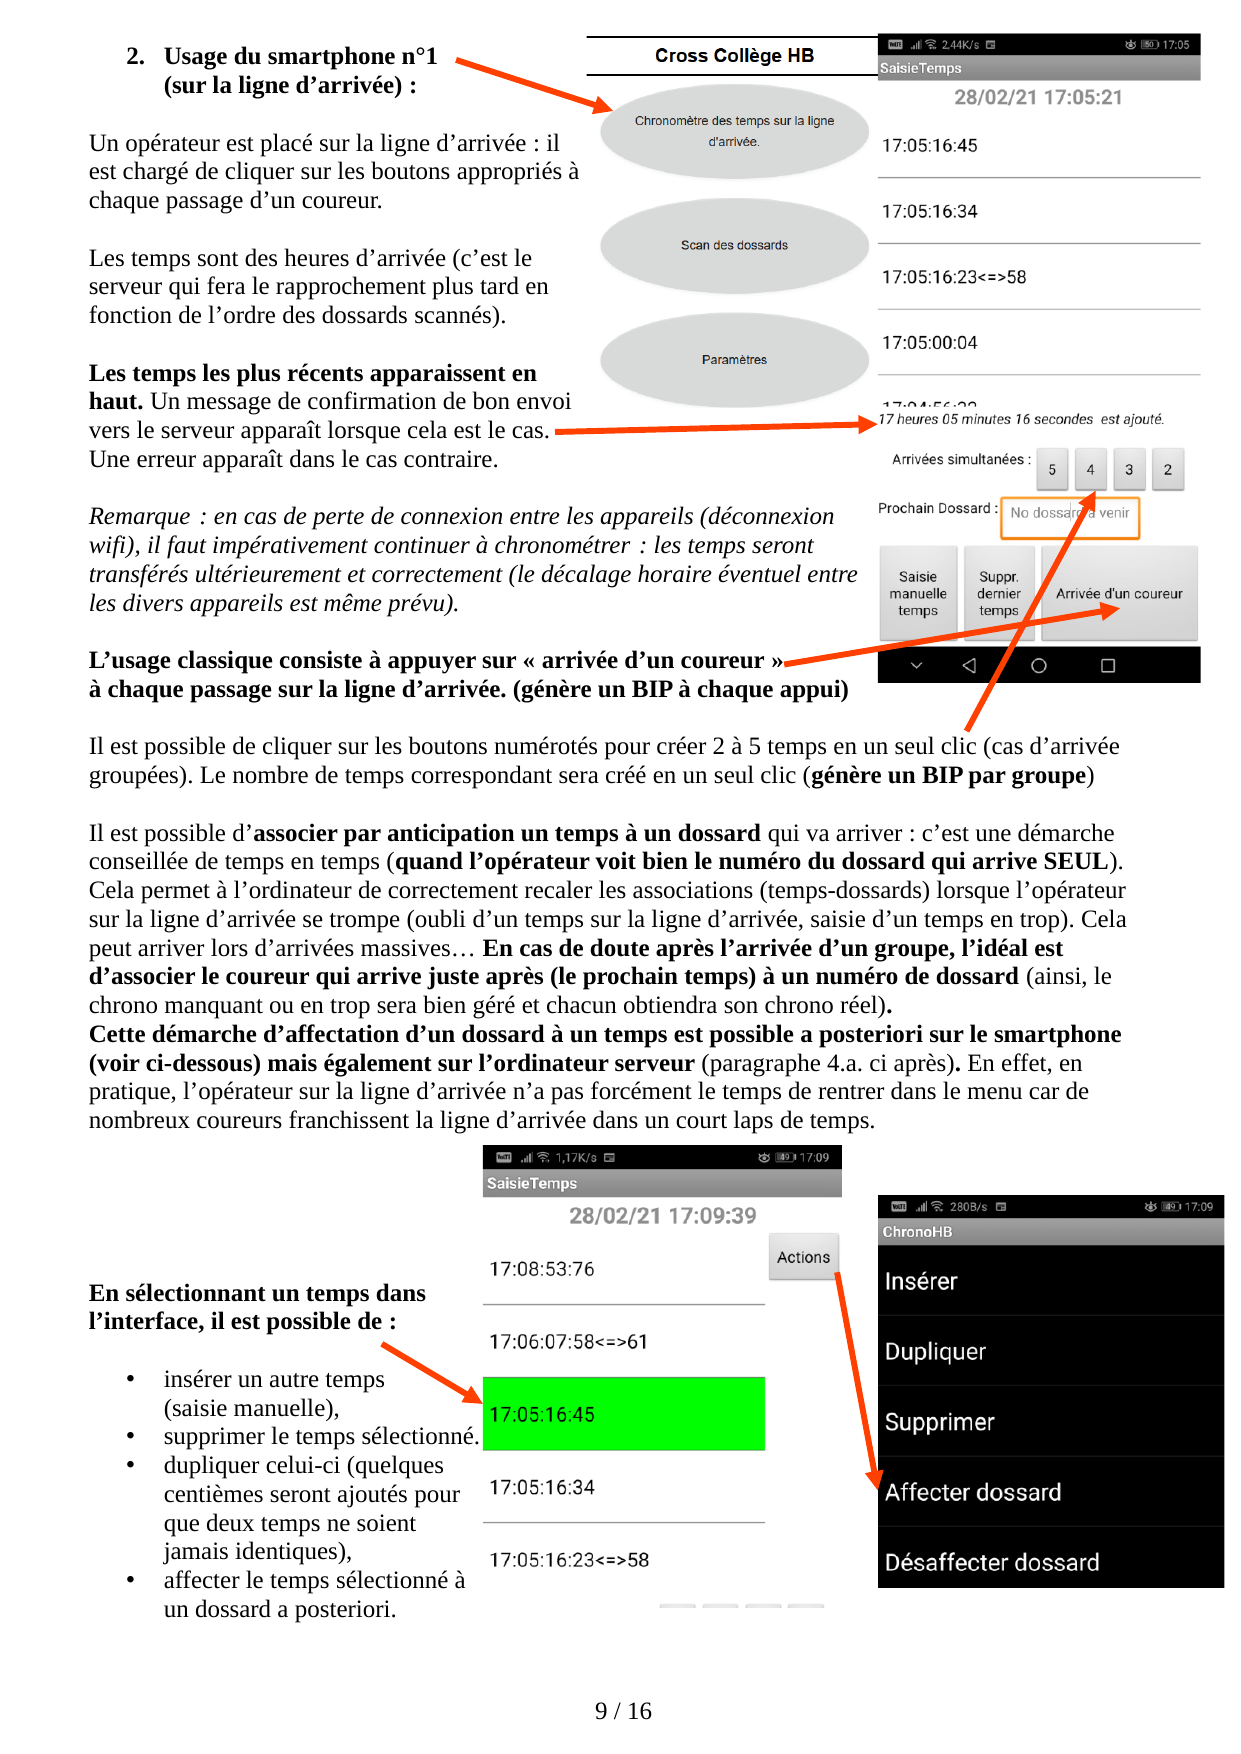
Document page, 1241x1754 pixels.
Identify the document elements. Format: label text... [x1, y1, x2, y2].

text Les temps sont des heures d’arrivée (c’est le serveur qui fera le rapprochement plus tard en fonction de l’ordre des dossards scannés). [88, 243, 586, 329]
list [842, 1364, 861, 1421]
list insérer un autre temps (saisie manuelle), [126, 1364, 482, 1421]
text Cette démarche d’affectation d’un dossard à un temps est possible a posteriori sur le smartphone (voir ci-dessous) mais également sur l’ordinateur serveur (paragraphe 4.a. ci après). En effet, en pratique, l’opérateur sur la ligne d’arrivée n’a pas forcément le temps de rentrer dans le menu car de nombreux coureurs franchissent la ligne d’arrivée dans un court laps de temps. [88, 1019, 1158, 1134]
text Remarque : en cas de perte de connexion entre les appareils (déconnexion wifi), il faut impérativement continuer à chronométrer : les temps seront transférés ultérieurement et correctement (le décalage horaire éventuel entre les divers appareils est même prévu). [88, 501, 877, 616]
text L’usage classique consiste à appuyer sur « arrivée d’un coureur » à chaque passage sur la ligne d’arrivée. (génère un BIP à chaque appui) [88, 645, 988, 703]
picture [586, 30, 1201, 683]
list supprimer le temps sélectionné. [126, 1421, 482, 1450]
list Usage du smartphone n°1 (sur la ligne d’arrivée) : [126, 41, 586, 99]
list affecter le temps sélectionné à un dossard a posteriori. [126, 1565, 1158, 1623]
text [986, 683, 1158, 703]
list [842, 1421, 867, 1450]
text [842, 1278, 877, 1335]
text Il est possible d’associer par anticipation un temps à un dossard qui va arriver : c’est une démarche conseillée de temps en temps (quand l’opérateur voit bien le numéro du dossard qui arrive SEUL). Cela permet à l’ordinateur de correctement recaler les associations (temps-dossards) lorsque l’opérateur sur la ligne d’arrivée se trompe (oubli d’un temps sur la ligne d’arrivée, saisie d’un temps en trop). Cela peut arriver lors d’arrivées massives… En cas de doute après l’arrivée d’un groupe, l’idéal est d’associer le coureur qui arrive juste après (le prochain temps) à un numéro de dossard (ainsi, le chrono manquant ou en trop sera bien géré et chacun obtiendra son chrono réel). [88, 818, 1158, 1019]
list dupliquer celui-ci (quelques centièmes seront ajoutés pour que deux temps ne soient jamais identiques), [126, 1450, 482, 1565]
list [858, 1364, 877, 1421]
text Un opérateur est placé sur la ligne d’arrivée : il est chargé de cliquer sur les boutons appropriés à chaque passage d’un coureur. [88, 128, 586, 214]
picture [877, 629, 1017, 683]
text Il est possible de cliquer sur les boutons numérotés pour créer 2 à 5 temps en un seul clic (cas d’arrivée groupées). Le nombre de temps correspondant sera créé en un seul clic (génère un BIP par groupe) [88, 731, 1158, 789]
picture [877, 1191, 1225, 1588]
picture [482, 1143, 842, 1608]
list [842, 1450, 877, 1565]
text En sélectionnant un temps dans l’interface, il est possible de : [88, 1278, 482, 1335]
text Les temps les plus récents apparaissent en haut. Un message de confirmation de bon envoi vers le serveur apparaît lorsque cela est le cas. Une erreur apparaît dans le cas contraire. [88, 358, 877, 473]
